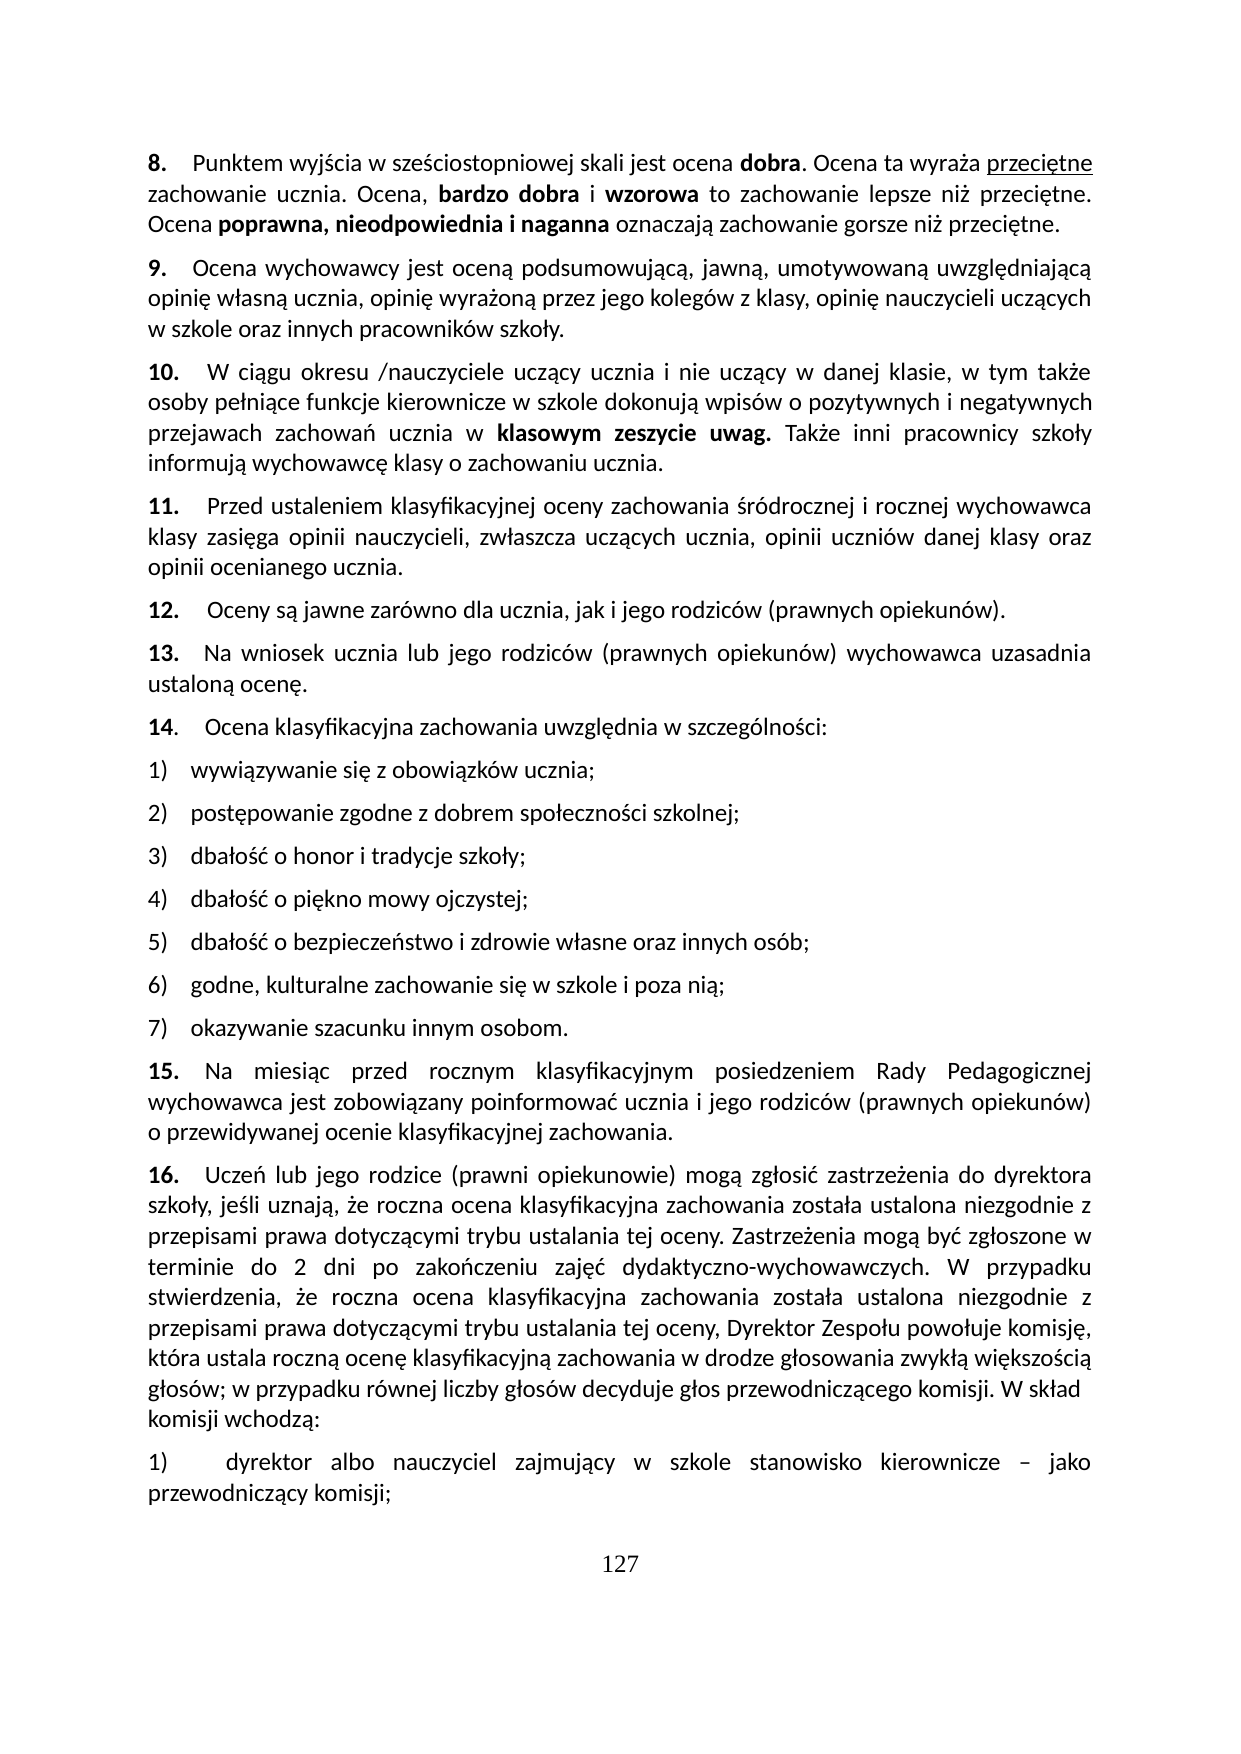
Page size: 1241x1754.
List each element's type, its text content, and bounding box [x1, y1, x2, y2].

text 1) dyrektor albo nauczyciel zajmujący w szkole stanowisko kierownicze – jako przewodniczący komisji; [148, 1446, 1093, 1507]
text 7) okazywanie szacunku innym osobom. [148, 1012, 1093, 1043]
text 11. Przed ustaleniem klasyfikacyjnej oceny zachowania śródrocznej i rocznej wychowawca klasy zasięga opinii nauczycieli, zwłaszcza uczących ucznia, opinii uczniów danej klasy oraz opinii ocenianego ucznia. [148, 490, 1093, 582]
text 5) dbałość o bezpieczeństwo i zdrowie własne oraz innych osób; [148, 926, 1093, 957]
text 4) dbałość o piękno mowy ojczystej; [148, 883, 1093, 913]
text 2) postępowanie zgodne z dobrem społeczności szkolnej; [148, 797, 1093, 827]
text 1) wywiązywanie się z obowiązków ucznia; [148, 754, 1093, 784]
text 12. Oceny są jawne zarówno dla ucznia, jak i jego rodziców (prawnych opiekunów). [148, 594, 1093, 625]
text 8. Punktem wyjścia w sześciostopniowej skali jest ocena dobra. Ocena ta wyraża przeciętne zachowanie ucznia. Ocena, bardzo dobra i wzorowa to zachowanie lepsze niż przeciętne. Ocena poprawna, nieodpowiednia i naganna oznaczają zachowanie gorsze niż przeciętne. [148, 148, 1093, 239]
text 16. Uczeń lub jego rodzice (prawni opiekunowie) mogą zgłosić zastrzeżenia do dyrektora szkoły, jeśli uznają, że roczna ocena klasyfikacyjna zachowania została ustalona niezgodnie z przepisami prawa dotyczącymi trybu ustalania tej oceny. Zastrzeżenia mogą być zgłoszone w terminie do 2 dni po zakończeniu zajęć dydaktyczno-wychowawczych. W przypadku stwierdzenia, że roczna ocena klasyfikacyjna zachowania została ustalona niezgodnie z przepisami prawa dotyczącymi trybu ustalania tej oceny, Dyrektor Zespołu powołuje komisję, która ustala roczną ocenę klasyfikacyjną zachowania w drodze głosowania zwykłą większością głosów; w przypadku równej liczby głosów decyduje głos przewodniczącego komisji. W skład komisji wchodzą: [148, 1159, 1093, 1434]
text 14. Ocena klasyfikacyjna zachowania uwzględnia w szczególności: [148, 711, 1093, 741]
text 3) dbałość o honor i tradycje szkoły; [148, 840, 1093, 871]
text 10. W ciągu okresu /nauczyciele uczący ucznia i nie uczący w danej klasie, w tym także osoby pełniące funkcje kierownicze w szkole dokonują wpisów o pozytywnych i negatywnych przejawach zachowań ucznia w klasowym zeszycie uwag. Także inni pracownicy szkoły informują wychowawcę klasy o zachowaniu ucznia. [148, 356, 1093, 478]
text 6) godne, kulturalne zachowanie się w szkole i poza nią; [148, 969, 1093, 999]
text 9. Ocena wychowawcy jest oceną podsumowującą, jawną, umotywowaną uwzględniającą opinię własną ucznia, opinię wyrażoną przez jego kolegów z klasy, opinię nauczycieli uczących w szkole oraz innych pracowników szkoły. [148, 252, 1093, 343]
text 15. Na miesiąc przed rocznym klasyfikacyjnym posiedzeniem Rady Pedagogicznej wychowawca jest zobowiązany poinformować ucznia i jego rodziców (prawnych opiekunów) o przewidywanej ocenie klasyfikacyjnej zachowania. [148, 1055, 1093, 1147]
text 13. Na wniosek ucznia lub jego rodziców (prawnych opiekunów) wychowawca uzasadnia ustaloną ocenę. [148, 637, 1093, 698]
